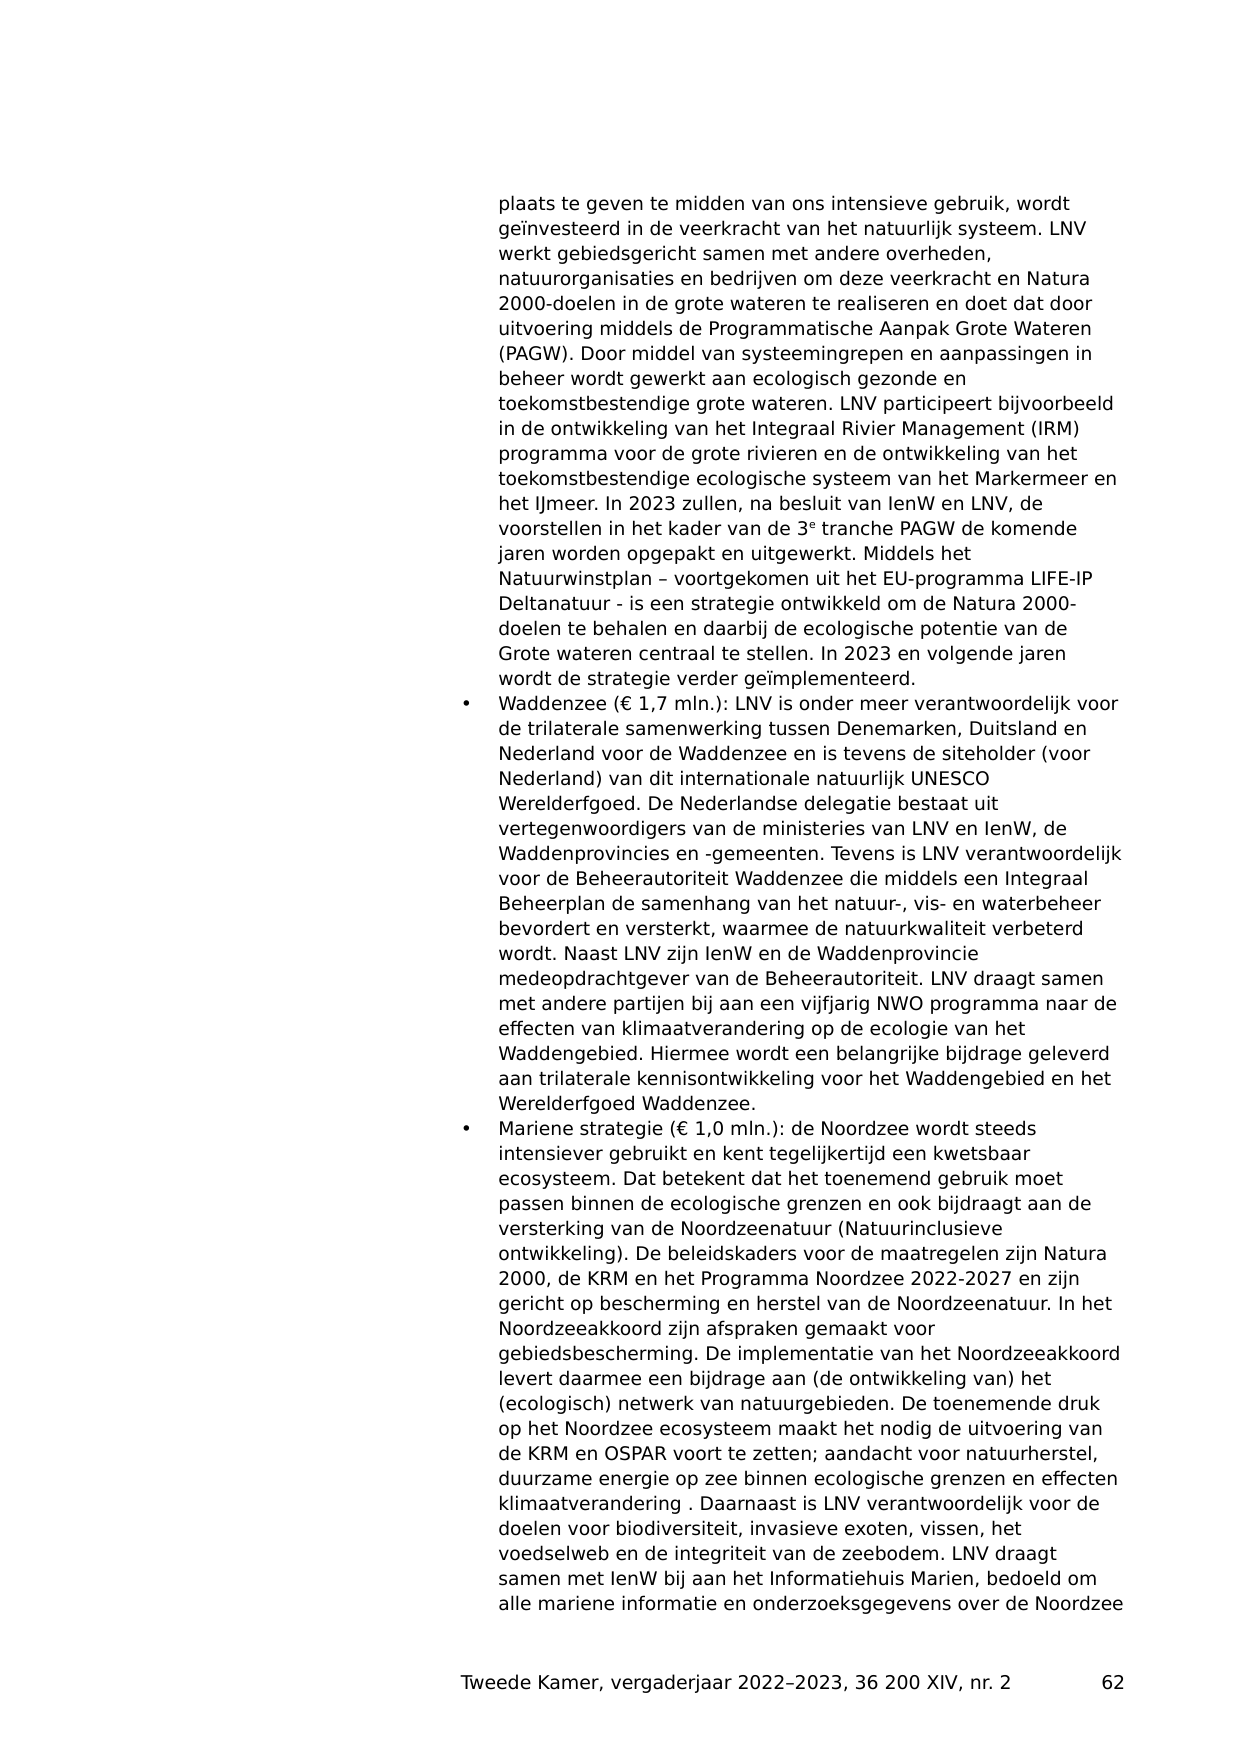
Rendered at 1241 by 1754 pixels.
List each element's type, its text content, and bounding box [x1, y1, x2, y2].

list Mariene strategie (€ 1,0 mln.): de Noordzee wordt steeds intensiever gebruikt en kent tegelijkertijd een kwetsbaar ecosysteem. Dat betekent dat het toenemend gebruik moet passen binnen de ecologische grenzen en ook bijdraagt aan de versterking van de Noordzeenatuur (Natuurinclusieve ontwikkeling). De beleidskaders voor de maatregelen zijn Natura 2000, de KRM en het Programma Noordzee 2022-2027 en zijn gericht op bescherming en herstel van de Noordzeenatuur. In het Noordzeeakkoord zijn afspraken gemaakt voor gebiedsbescherming. De implementatie van het Noordzeeakkoord levert daarmee een bijdrage aan (de ontwikkeling van) het (ecologisch) netwerk van natuurgebieden. De toenemende druk op het Noordzee ecosysteem maakt het nodig de uitvoering van de KRM en OSPAR voort te zetten; aandacht voor natuurherstel, duurzame energie op zee binnen ecologische grenzen en effecten klimaatverandering . Daarnaast is LNV verantwoordelijk voor de doelen voor biodiversiteit, invasieve exoten, vissen, het voedselweb en de integriteit van de zeebodem. LNV draagt samen met IenW bij aan het Informatiehuis Marien, bedoeld om alle mariene informatie en onderzoeksgegevens over de Noordzee [461, 1116, 1125, 1616]
list plaats te geven te midden van ons intensieve gebruik, wordt geïnvesteerd in de veerkracht van het natuurlijk systeem. LNV werkt gebiedsgericht samen met andere overheden, natuurorganisaties en bedrijven om deze veerkracht en Natura 2000-doelen in de grote wateren te realiseren en doet dat door uitvoering middels de Programmatische Aanpak Grote Wateren (PAGW). Door middel van systeemingrepen en aanpassingen in beheer wordt gewerkt aan ecologisch gezonde en toekomstbestendige grote wateren. LNV participeert bijvoorbeeld in de ontwikkeling van het Integraal Rivier Management (IRM) programma voor de grote rivieren en de ontwikkeling van het toekomstbestendige ecologische systeem van het Markermeer en het IJmeer. In 2023 zullen, na besluit van IenW en LNV, de voorstellen in het kader van de 3e tranche PAGW de komende jaren worden opgepakt en uitgewerkt. Middels het Natuurwinstplan – voortgekomen uit het EU-programma LIFE-IP Deltanatuur - is een strategie ontwikkeld om de Natura 2000-doelen te behalen en daarbij de ecologische potentie van de Grote wateren centraal te stellen. In 2023 en volgende jaren wordt de strategie verder geïmplementeerd. [461, 191, 1125, 691]
list Waddenzee (€ 1,7 mln.): LNV is onder meer verantwoordelijk voor de trilaterale samenwerking tussen Denemarken, Duitsland en Nederland voor de Waddenzee en is tevens de siteholder (voor Nederland) van dit internationale natuurlijk UNESCO Werelderfgoed. De Nederlandse delegatie bestaat uit vertegenwoordigers van de ministeries van LNV en IenW, de Waddenprovincies en -gemeenten. Tevens is LNV verantwoordelijk voor de Beheerautoriteit Waddenzee die middels een Integraal Beheerplan de samenhang van het natuur-, vis- en waterbeheer bevordert en versterkt, waarmee de natuurkwaliteit verbeterd wordt. Naast LNV zijn IenW en de Waddenprovincie medeopdrachtgever van de Beheerautoriteit. LNV draagt samen met andere partijen bij aan een vijfjarig NWO programma naar de effecten van klimaatverandering op de ecologie van het Waddengebied. Hiermee wordt een belangrijke bijdrage geleverd aan trilaterale kennisontwikkeling voor het Waddengebied en het Werelderfgoed Waddenzee. [461, 691, 1125, 1116]
